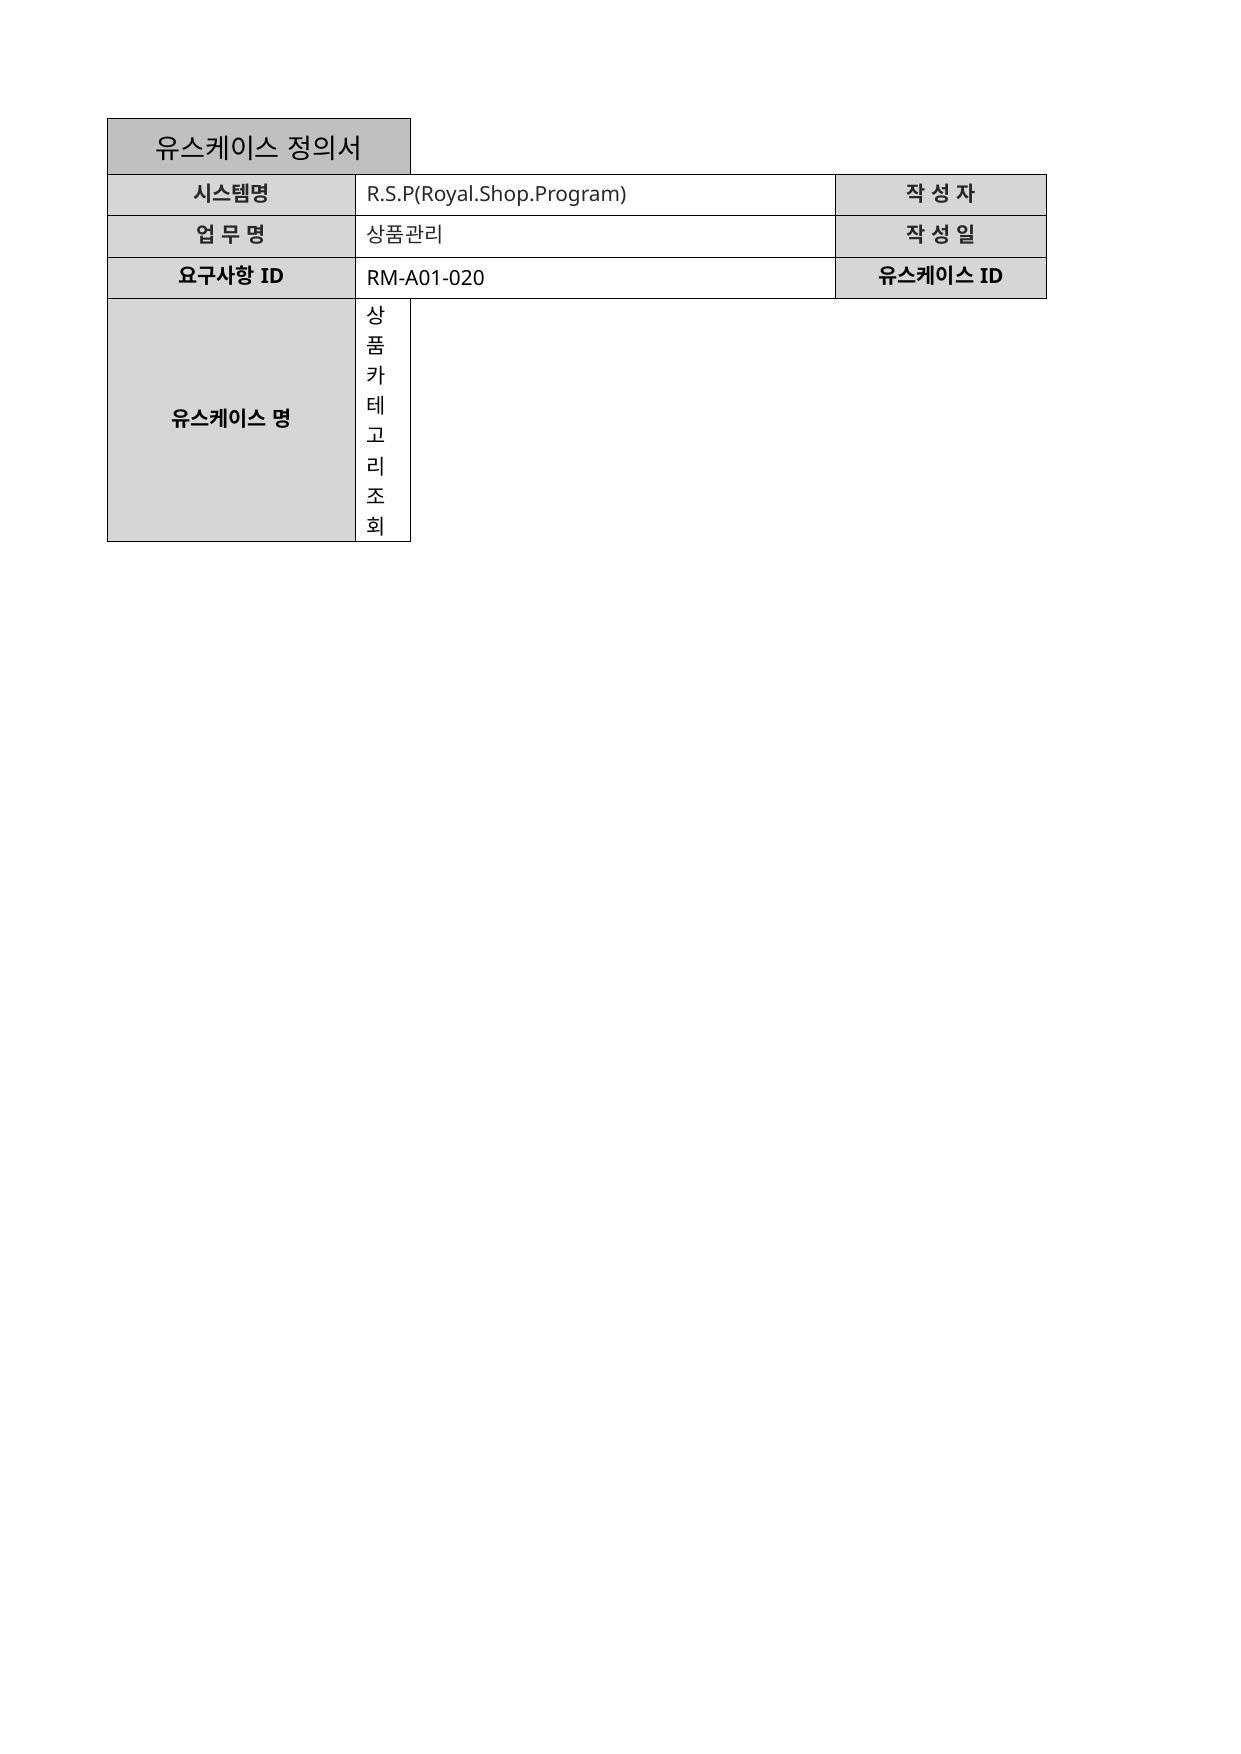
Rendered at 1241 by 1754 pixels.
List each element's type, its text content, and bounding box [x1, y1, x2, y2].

table_cell 작 성 자 [836, 175, 1046, 215]
table_cell 업 무 명 [108, 216, 355, 257]
table_cell 요구사항 ID [108, 258, 355, 298]
table_cell 유스케이스 명 [108, 299, 355, 541]
table_cell 유스케이스 ID [836, 258, 1046, 298]
table_cell RM-A01-020 [356, 258, 835, 298]
table_cell [411, 299, 1046, 541]
table_header 유스케이스 정의서 [108, 119, 410, 174]
table_cell 작 성 일 [836, 216, 1046, 257]
table_cell 상품관리 [356, 216, 835, 257]
table_cell 시스템명 [108, 175, 355, 215]
table_header [411, 118, 1046, 174]
table_cell R.S.P(Royal.Shop.Program) [356, 175, 835, 215]
table_cell 상품카테고리 조회 [356, 299, 410, 541]
